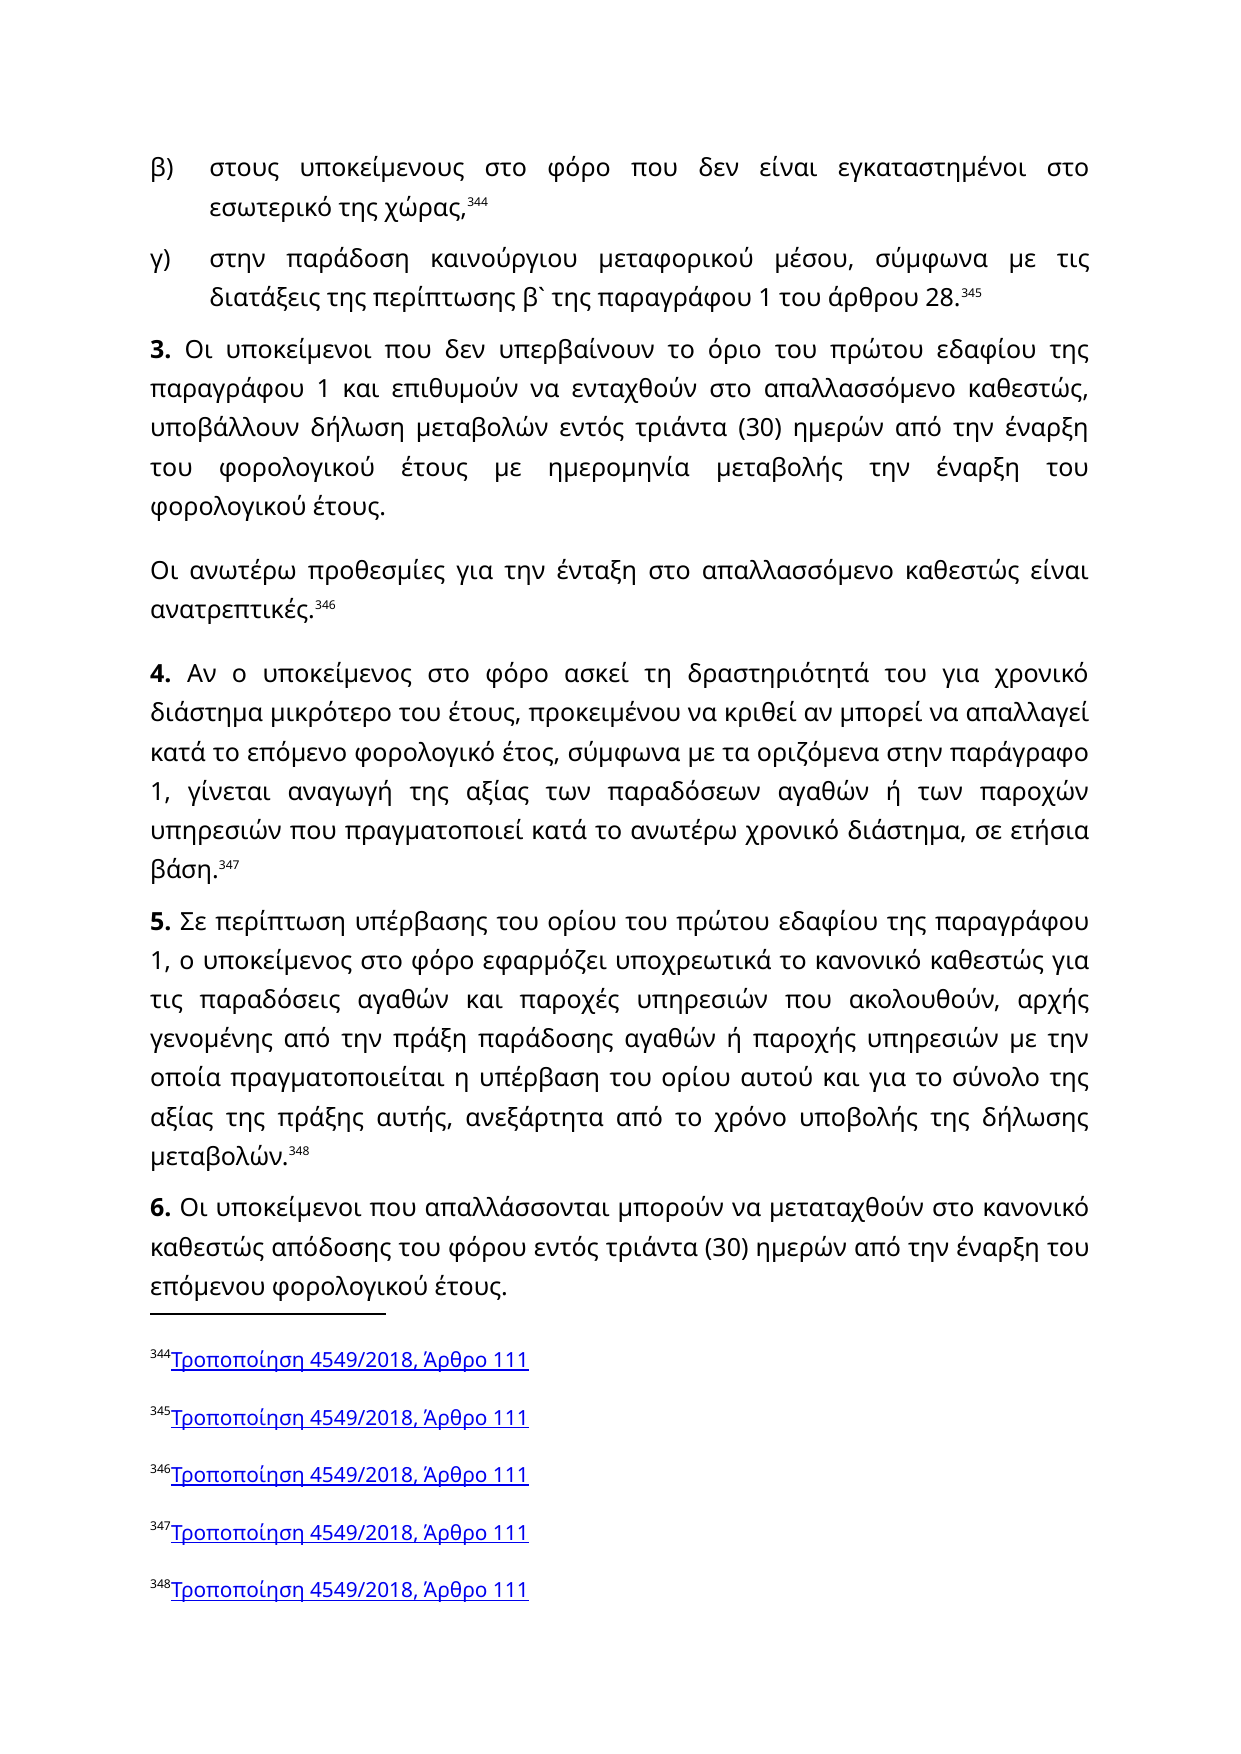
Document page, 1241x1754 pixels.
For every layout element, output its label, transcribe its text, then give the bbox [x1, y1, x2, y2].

text Οι ανωτέρω προθεσμίες για την ένταξη στο απαλλασσόμενο καθεστώς είναι ανατρεπτικές. [150, 552, 1090, 626]
text Τροποποίηση 4549/2018, Άρθρο 111 [150, 1460, 1090, 1489]
list β) στους υποκείμενους στο φόρο που δεν είναι εγκαταστημένοι στο εσωτερικό της χώρας, [150, 150, 1090, 223]
list γ) στην παράδοση καινούργιου μεταφορικού μέσου, σύμφωνα με τις διατάξεις της περίπτωσης β` της παραγράφου 1 του άρθρου 28. [150, 241, 1090, 314]
text Τροποποίηση 4549/2018, Άρθρο 111 [150, 1345, 1090, 1373]
text Τροποποίηση 4549/2018, Άρθρο 111 [150, 1576, 1090, 1604]
text 4. Αν ο υποκείμενος στο φόρο ασκεί τη δραστηριότητά του για χρονικό διάστημα μικρότερο του έτους, προκειμένου να κριθεί αν μπορεί να απαλλαγεί κατά το επόμενο φορολογικό έτος, σύμφωνα με τα οριζόμενα στην παράγραφο 1, γίνεται αναγωγή της αξίας των παραδόσεων αγαθών ή των παροχών υπηρεσιών που πραγματοποιεί κατά το ανωτέρω χρονικό διάστημα, σε ετήσια βάση. [150, 656, 1090, 886]
text 3. Οι υποκείμενοι που δεν υπερβαίνουν το όριο του πρώτου εδαφίου της παραγράφου 1 και επιθυμούν να ενταχθούν στο απαλλασσόμενο καθεστώς, υποβάλλουν δήλωση μεταβολών εντός τριάντα (30) ημερών από την έναρξη του φορολογικού έτους με ημερομηνία μεταβολής την έναρξη του φορολογικού έτους. [150, 332, 1090, 522]
text 5. Σε περίπτωση υπέρβασης του ορίου του πρώτου εδαφίου της παραγράφου 1, ο υποκείμενος στο φόρο εφαρμόζει υποχρεωτικά το κανονικό καθεστώς για τις παραδόσεις αγαθών και παροχές υπηρεσιών που ακολουθούν, αρχής γενομένης από την πράξη παράδοσης αγαθών ή παροχής υπηρεσιών με την οποία πραγματοποιείται η υπέρβαση του ορίου αυτού και για το σύνολο της αξίας της πράξης αυτής, ανεξάρτητα από το χρόνο υποβολής της δήλωσης μεταβολών. [150, 903, 1090, 1172]
text 6. Οι υποκείμενοι που απαλλάσσονται μπορούν να μεταταχθούν στο κανονικό καθεστώς απόδοσης του φόρου εντός τριάντα (30) ημερών από την έναρξη του επόμενου φορολογικού έτους. [150, 1190, 1090, 1302]
text Τροποποίηση 4549/2018, Άρθρο 111 [150, 1518, 1090, 1546]
text Τροποποίηση 4549/2018, Άρθρο 111 [150, 1403, 1090, 1431]
